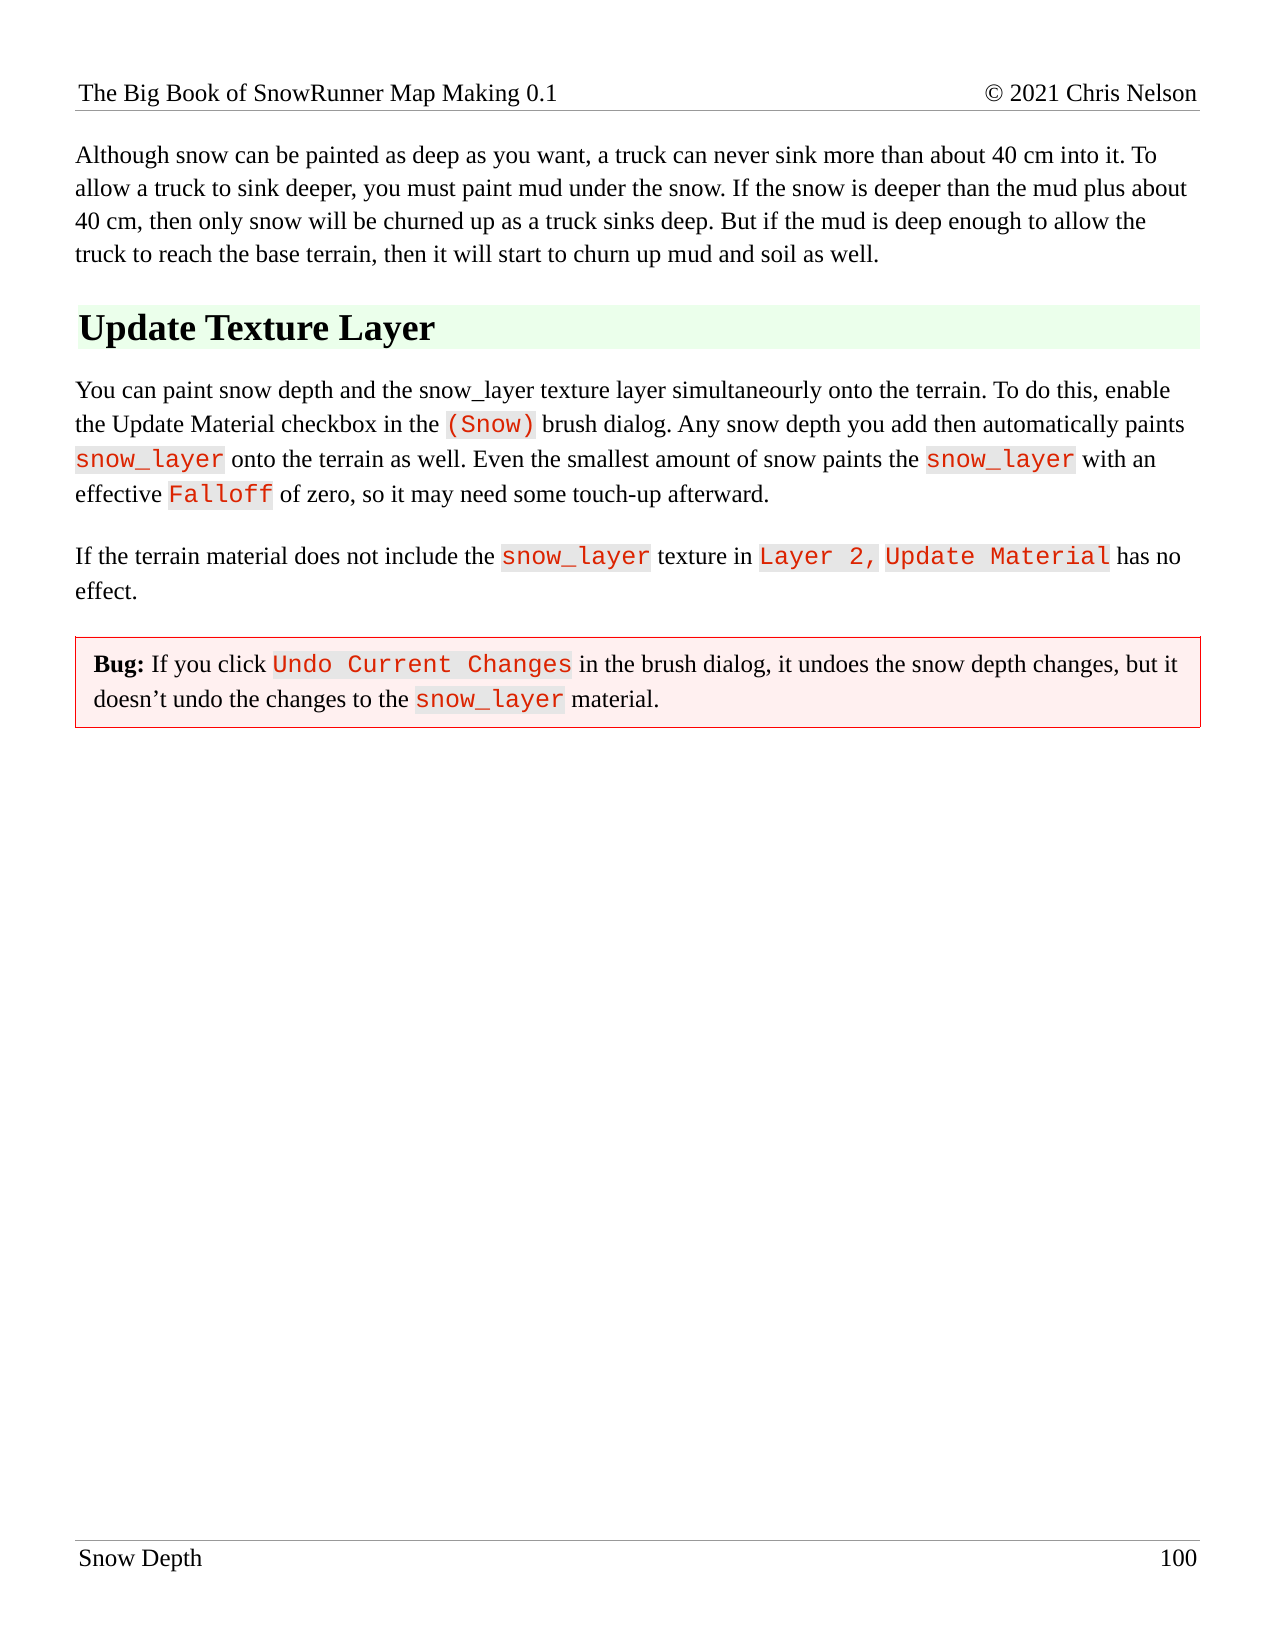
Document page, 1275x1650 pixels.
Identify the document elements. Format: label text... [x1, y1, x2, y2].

text Although snow can be painted as deep as you want, a truck can never sink more than about 40 cm into it. To allow a truck to sink deeper, you must paint mud under the snow. If the snow is deeper than the mud plus about 40 cm, then only snow will be churned up as a truck sinks deep. But if the mud is deep enough to allow the truck to reach the base terrain, then it will start to churn up mud and soil as well. [75, 140, 1200, 268]
text If the terrain material does not include the snow_layer texture in Layer 2, Update Material has no effect. [75, 541, 1200, 605]
subtitle Update Texture Layer [78, 305, 1200, 349]
list If you click Undo Current Changes in the brush dialog, it undoes the snow depth changes, but it doesn’t undo the changes to the snow_layer material. [76, 638, 1200, 727]
text You can paint snow depth and the snow_layer texture layer simultaneourly onto the terrain. To do this, enable the Update Material checkbox in the (Snow) brush dialog. Any snow depth you add then automatically paints snow_layer onto the terrain as well. Even the smallest amount of snow paints the snow_layer with an effective Falloff of zero, so it may need some touch-up afterward. [75, 376, 1200, 510]
